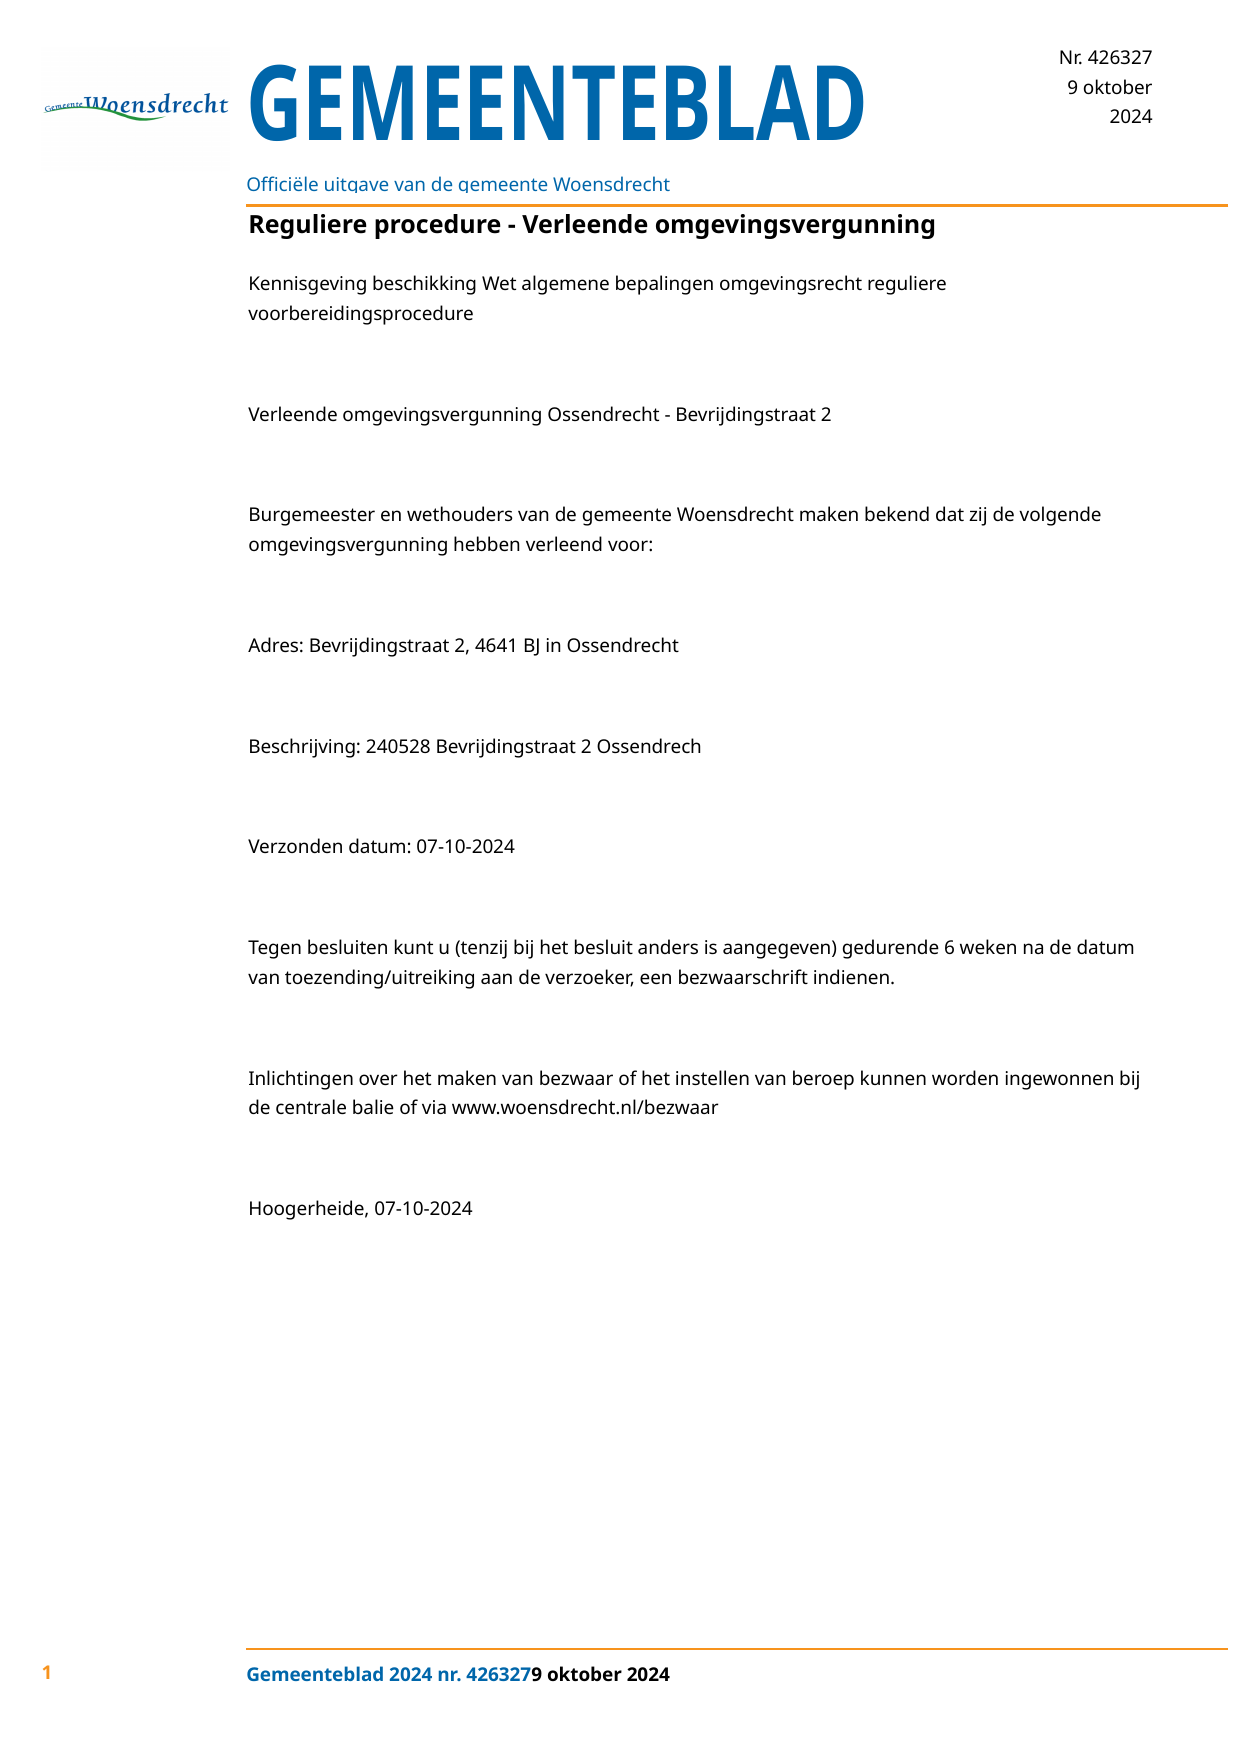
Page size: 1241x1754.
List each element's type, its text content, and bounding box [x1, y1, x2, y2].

text Reguliere procedure - Verleende omgevingsvergunning [248, 207, 1152, 241]
text Inlichtingen over het maken van bezwaar of het instellen van beroep kunnen worden ingewonnen bij de centrale balie of via www.woensdrecht.nl/bezwaar [248, 1065, 1152, 1120]
text Burgemeester en wethouders van de gemeente Woensdrecht maken bekend dat zij de volgende omgevingsvergunning hebben verleend voor: [248, 502, 1152, 557]
picture [41, 47, 231, 172]
text Tegen besluiten kunt u (tenzij bij het besluit anders is aangegeven) gedurende 6 weken na de datum van toezending/uitreiking aan de verzoeker, een bezwaarschrift indienen. [248, 934, 1152, 990]
text Hoogerheide, 07-10-2024 [248, 1195, 1152, 1221]
text Verleende omgevingsvergunning Ossendrecht - Bevrijdingstraat 2 [248, 401, 1152, 426]
text Beschrijving: 240528 Bevrijdingstraat 2 Ossendrech [248, 733, 1152, 758]
text Verzonden datum: 07-10-2024 [248, 834, 1152, 859]
text Kennisgeving beschikking Wet algemene bepalingen omgevingsrecht reguliere voorbereidingsprocedure [248, 270, 1152, 326]
text Adres: Bevrijdingstraat 2, 4641 BJ in Ossendrecht [248, 632, 1152, 658]
